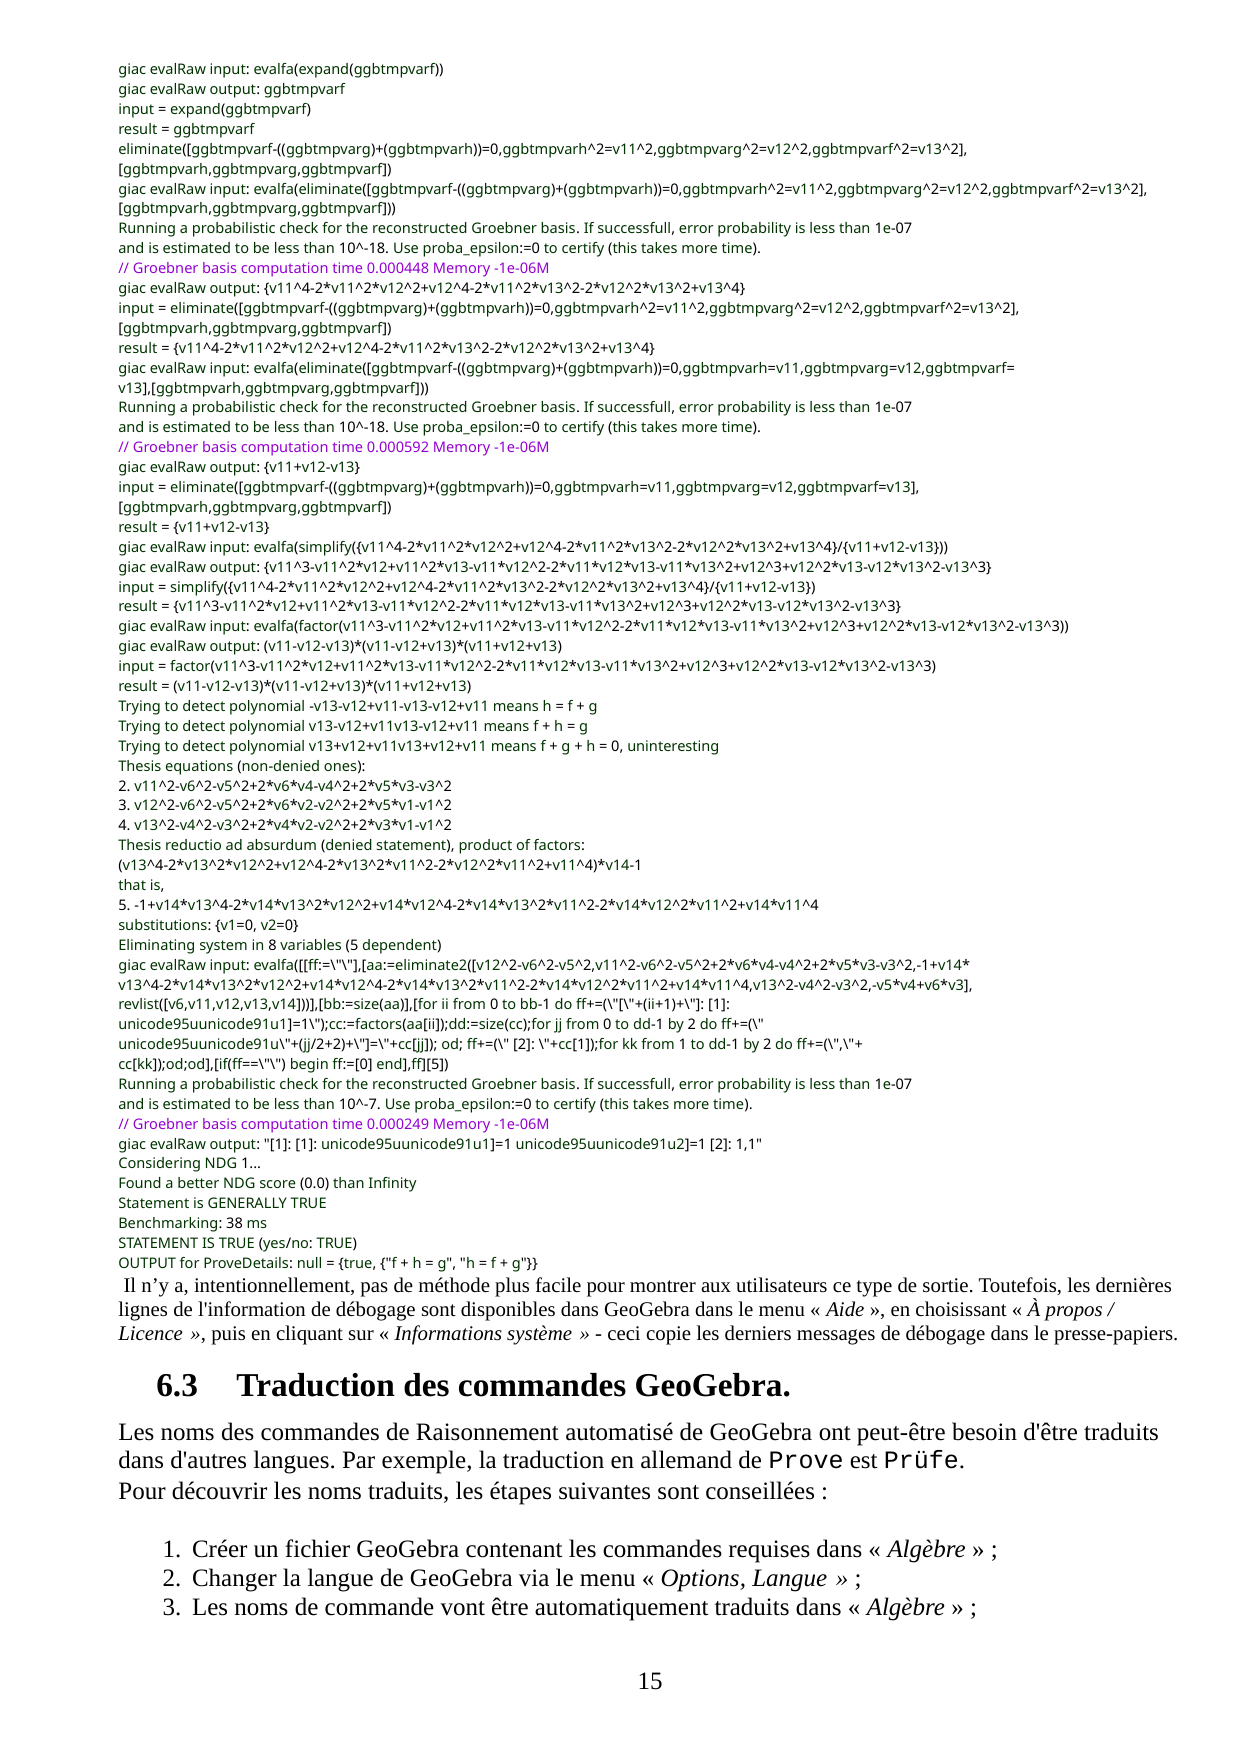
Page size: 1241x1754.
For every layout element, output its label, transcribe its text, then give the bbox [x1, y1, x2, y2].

text giac evalRaw output: (v11-v12-v13)*(v11-v12+v13)*(v11+v12+v13) [118, 636, 1181, 656]
text input = expand(ggbtmpvarf) [118, 99, 1181, 119]
text input = eliminate([ggbtmpvarf-((ggbtmpvarg)+(ggbtmpvarh))=0,ggbtmpvarh=v11,ggbtmpvarg=v12,ggbtmpvarf=v13],[ggbtmpvarh,ggbtmpvarg,ggbtmpvarf]) [118, 477, 1181, 517]
text Thesis equations (non-denied ones): [118, 755, 1181, 775]
text giac evalRaw input: evalfa(eliminate([ggbtmpvarf-((ggbtmpvarg)+(ggbtmpvarh))=0,ggbtmpvarh=v11,ggbtmpvarg=v12,ggbtmpvarf= [118, 357, 1181, 377]
text // Groebner basis computation time 0.000448 Memory -1e-06M [118, 258, 1181, 278]
text that is, [118, 875, 1181, 895]
text result = ggbtmpvarf [118, 119, 1181, 139]
text STATEMENT IS TRUE (yes/no: TRUE) [118, 1233, 1181, 1253]
text substitutions: {v1=0, v2=0} [118, 914, 1181, 934]
text (v13^4-2*v13^2*v12^2+v12^4-2*v13^2*v11^2-2*v12^2*v11^2+v11^4)*v14-1 [118, 855, 1181, 875]
text result = {v11+v12-v13} [118, 517, 1181, 537]
list Changer la langue de GeoGebra via le menu « Options, Langue » ; [162, 1563, 1181, 1592]
text Thesis reductio ad absurdum (denied statement), product of factors: [118, 835, 1181, 855]
text giac evalRaw input: evalfa(eliminate([ggbtmpvarf-((ggbtmpvarg)+(ggbtmpvarh))=0,ggbtmpvarh^2=v11^2,ggbtmpvarg^2=v12^2,ggbtmpvarf^2=v13^2],[ggbtmpvarh,ggbtmpvarg,ggbtmpvarf])) [118, 178, 1181, 218]
text input = factor(v11^3-v11^2*v12+v11^2*v13-v11*v12^2-2*v11*v12*v13-v11*v13^2+v12^3+v12^2*v13-v12*v13^2-v13^3) [118, 656, 1181, 676]
text giac evalRaw input: evalfa([[ff:=\"\"],[aa:=eliminate2([v12^2-v6^2-v5^2,v11^2-v6^2-v5^2+2*v6*v4-v4^2+2*v5*v3-v3^2,-1+v14* [118, 954, 1181, 974]
text Found a better NDG score (0.0) than Infinity [118, 1173, 1181, 1193]
text result = {v11^4-2*v11^2*v12^2+v12^4-2*v11^2*v13^2-2*v12^2*v13^2+v13^4} [118, 338, 1181, 357]
text unicode95uunicode91u\"+(jj/2+2)+\"]=\"+cc[jj]); od; ff+=(\" [2]: \"+cc[1]);for kk from 1 to dd-1 by 2 do ff+=(\",\"+ [118, 1034, 1181, 1054]
text v13^4-2*v14*v13^2*v12^2+v14*v12^4-2*v14*v13^2*v11^2-2*v14*v12^2*v11^2+v14*v11^4,v13^2-v4^2-v3^2,-v5*v4+v6*v3], [118, 974, 1181, 994]
text Trying to detect polynomial v13+v12+v11v13+v12+v11 means f + g + h = 0, uninteresting [118, 736, 1181, 755]
text giac evalRaw output: {v11+v12-v13} [118, 457, 1181, 477]
text and is estimated to be less than 10^-18. Use proba_epsilon:=0 to certify (this takes more time). [118, 417, 1181, 437]
text input = simplify({v11^4-2*v11^2*v12^2+v12^4-2*v11^2*v13^2-2*v12^2*v13^2+v13^4}/{v11+v12-v13}) [118, 576, 1181, 596]
text 4. v13^2-v4^2-v3^2+2*v4*v2-v2^2+2*v3*v1-v1^2 [118, 815, 1181, 835]
text and is estimated to be less than 10^-18. Use proba_epsilon:=0 to certify (this takes more time). [118, 238, 1181, 258]
text giac evalRaw output: {v11^4-2*v11^2*v12^2+v12^4-2*v11^2*v13^2-2*v12^2*v13^2+v13^4} [118, 278, 1181, 298]
text cc[kk]);od;od],[if(ff==\"\") begin ff:=[0] end],ff][5]) [118, 1054, 1181, 1074]
list Créer un fichier GeoGebra contenant les commandes requises dans « Algèbre » ; [162, 1534, 1181, 1563]
text Considering NDG 1... [118, 1153, 1181, 1173]
text Running a probabilistic check for the reconstructed Groebner basis. If successfull, error probability is less than 1e-07 [118, 1074, 1181, 1094]
text and is estimated to be less than 10^-7. Use proba_epsilon:=0 to certify (this takes more time). [118, 1094, 1181, 1113]
list Les noms de commande vont être automatiquement traduits dans « Algèbre » ; [162, 1592, 1181, 1621]
text // Groebner basis computation time 0.000592 Memory -1e-06M [118, 437, 1181, 457]
text 2. v11^2-v6^2-v5^2+2*v6*v4-v4^2+2*v5*v3-v3^2 [118, 775, 1181, 795]
text Trying to detect polynomial v13-v12+v11v13-v12+v11 means f + h = g [118, 716, 1181, 736]
text Eliminating system in 8 variables (5 dependent) [118, 934, 1181, 954]
text giac evalRaw output: "[1]: [1]: unicode95uunicode91u1]=1 unicode95uunicode91u2]=1 [2]: 1,1" [118, 1133, 1181, 1153]
text giac evalRaw input: evalfa(expand(ggbtmpvarf)) [118, 59, 1181, 79]
text Statement is GENERALLY TRUE [118, 1193, 1181, 1213]
text unicode95uunicode91u1]=1\");cc:=factors(aa[ii]);dd:=size(cc);for jj from 0 to dd-1 by 2 do ff+=(\" [118, 1014, 1181, 1034]
text Running a probabilistic check for the reconstructed Groebner basis. If successfull, error probability is less than 1e-07 [118, 218, 1181, 238]
text input = eliminate([ggbtmpvarf-((ggbtmpvarg)+(ggbtmpvarh))=0,ggbtmpvarh^2=v11^2,ggbtmpvarg^2=v12^2,ggbtmpvarf^2=v13^2],[ggbtmpvarh,ggbtmpvarg,ggbtmpvarf]) [118, 298, 1181, 338]
text Running a probabilistic check for the reconstructed Groebner basis. If successfull, error probability is less than 1e-07 [118, 397, 1181, 417]
text eliminate([ggbtmpvarf-((ggbtmpvarg)+(ggbtmpvarh))=0,ggbtmpvarh^2=v11^2,ggbtmpvarg^2=v12^2,ggbtmpvarf^2=v13^2],[ggbtmpvarh,ggbtmpvarg,ggbtmpvarf]) [118, 139, 1181, 178]
text 3. v12^2-v6^2-v5^2+2*v6*v2-v2^2+2*v5*v1-v1^2 [118, 795, 1181, 815]
subtitle Traduction des commandes GeoGebra. [148, 1366, 1181, 1404]
text giac evalRaw output: {v11^3-v11^2*v12+v11^2*v13-v11*v12^2-2*v11*v12*v13-v11*v13^2+v12^3+v12^2*v13-v12*v13^2-v13^3} [118, 556, 1181, 576]
text result = {v11^3-v11^2*v12+v11^2*v13-v11*v12^2-2*v11*v12*v13-v11*v13^2+v12^3+v12^2*v13-v12*v13^2-v13^3} [118, 596, 1181, 616]
text Trying to detect polynomial -v13-v12+v11-v13-v12+v11 means h = f + g [118, 696, 1181, 716]
text result = (v11-v12-v13)*(v11-v12+v13)*(v11+v12+v13) [118, 676, 1181, 696]
text // Groebner basis computation time 0.000249 Memory -1e-06M [118, 1113, 1181, 1133]
text revlist([v6,v11,v12,v13,v14]))],[bb:=size(aa)],[for ii from 0 to bb-1 do ff+=(\"[\"+(ii+1)+\"]: [1]: [118, 994, 1181, 1014]
text OUTPUT for ProveDetails: null = {true, {"f + h = g", "h = f + g"}} Il n’y a, intentionnellement, pas de méthode plus facile pour montrer aux utilisateurs ce type de sortie. Toutefois, les dernières lignes de l'information de débogage sont disponibles dans GeoGebra dans le menu « Aide », en choisissant « À propos / Licence », puis en cliquant sur « Informations système » - ceci copie les derniers messages de débogage dans le presse-papiers. [118, 1253, 1181, 1345]
text Benchmarking: 38 ms [118, 1213, 1181, 1233]
text giac evalRaw input: evalfa(simplify({v11^4-2*v11^2*v12^2+v12^4-2*v11^2*v13^2-2*v12^2*v13^2+v13^4}/{v11+v12-v13})) [118, 537, 1181, 556]
text v13],[ggbtmpvarh,ggbtmpvarg,ggbtmpvarf])) [118, 377, 1181, 397]
text Les noms des commandes de Raisonnement automatisé de GeoGebra ont peut-être besoin d'être traduits dans d'autres langues. Par exemple, la traduction en allemand de Prove est Prüfe. Pour découvrir les noms traduits, les étapes suivantes sont conseillées : [118, 1417, 1181, 1505]
text giac evalRaw input: evalfa(factor(v11^3-v11^2*v12+v11^2*v13-v11*v12^2-2*v11*v12*v13-v11*v13^2+v12^3+v12^2*v13-v12*v13^2-v13^3)) [118, 616, 1181, 636]
text 5. -1+v14*v13^4-2*v14*v13^2*v12^2+v14*v12^4-2*v14*v13^2*v11^2-2*v14*v12^2*v11^2+v14*v11^4 [118, 895, 1181, 914]
text giac evalRaw output: ggbtmpvarf [118, 79, 1181, 99]
